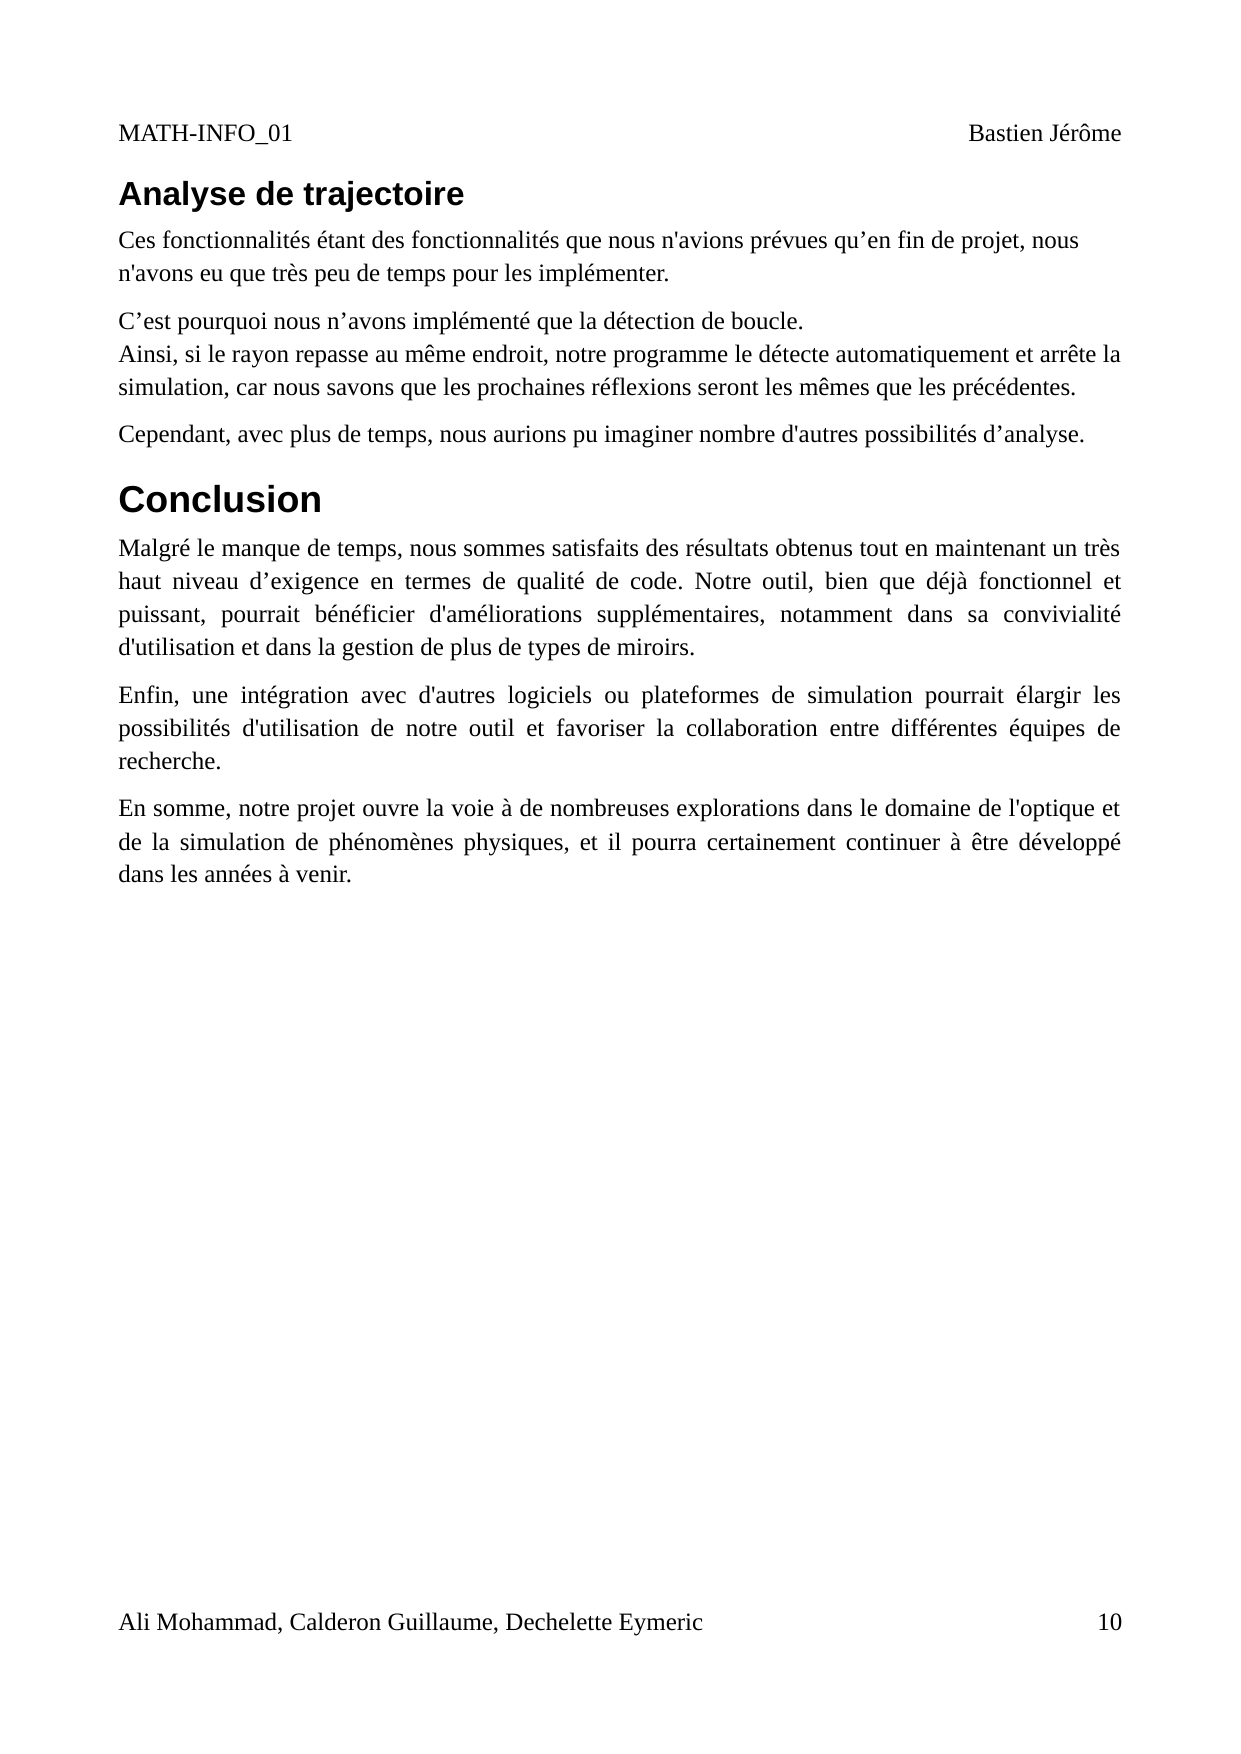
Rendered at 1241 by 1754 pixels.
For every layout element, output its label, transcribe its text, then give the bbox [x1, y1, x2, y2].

text Enfin, une intégration avec d'autres logiciels ou plateformes de simulation pourrait élargir les possibilités d'utilisation de notre outil et favoriser la collaboration entre différentes équipes de recherche. [118, 680, 1122, 775]
text En somme, notre projet ouvre la voie à de nombreuses explorations dans le domaine de l'optique et de la simulation de phénomènes physiques, et il pourra certainement continuer à être développé dans les années à venir. [118, 793, 1122, 888]
text C’est pourquoi nous n’avons implémenté que la détection de boucle. Ainsi, si le rayon repasse au même endroit, notre programme le détecte automatiquement et arrête la simulation, car nous savons que les prochaines réflexions seront les mêmes que les précédentes. [118, 306, 1122, 401]
subtitle Conclusion [118, 478, 1122, 521]
text Malgré le manque de temps, nous sommes satisfaits des résultats obtenus tout en maintenant un très haut niveau d’exigence en termes de qualité de code. Notre outil, bien que déjà fonctionnel et puissant, pourrait bénéficier d'améliorations supplémentaires, notamment dans sa convivialité d'utilisation et dans la gestion de plus de types de miroirs. [118, 533, 1122, 661]
subtitle Analyse de trajectoire [118, 174, 1122, 213]
text Cependant, avec plus de temps, nous aurions pu imaginer nombre d'autres possibilités d’analyse. [118, 419, 1122, 448]
text Ces fonctionnalités étant des fonctionnalités que nous n'avions prévues qu’en fin de projet, nous n'avons eu que très peu de temps pour les implémenter. [118, 225, 1122, 287]
